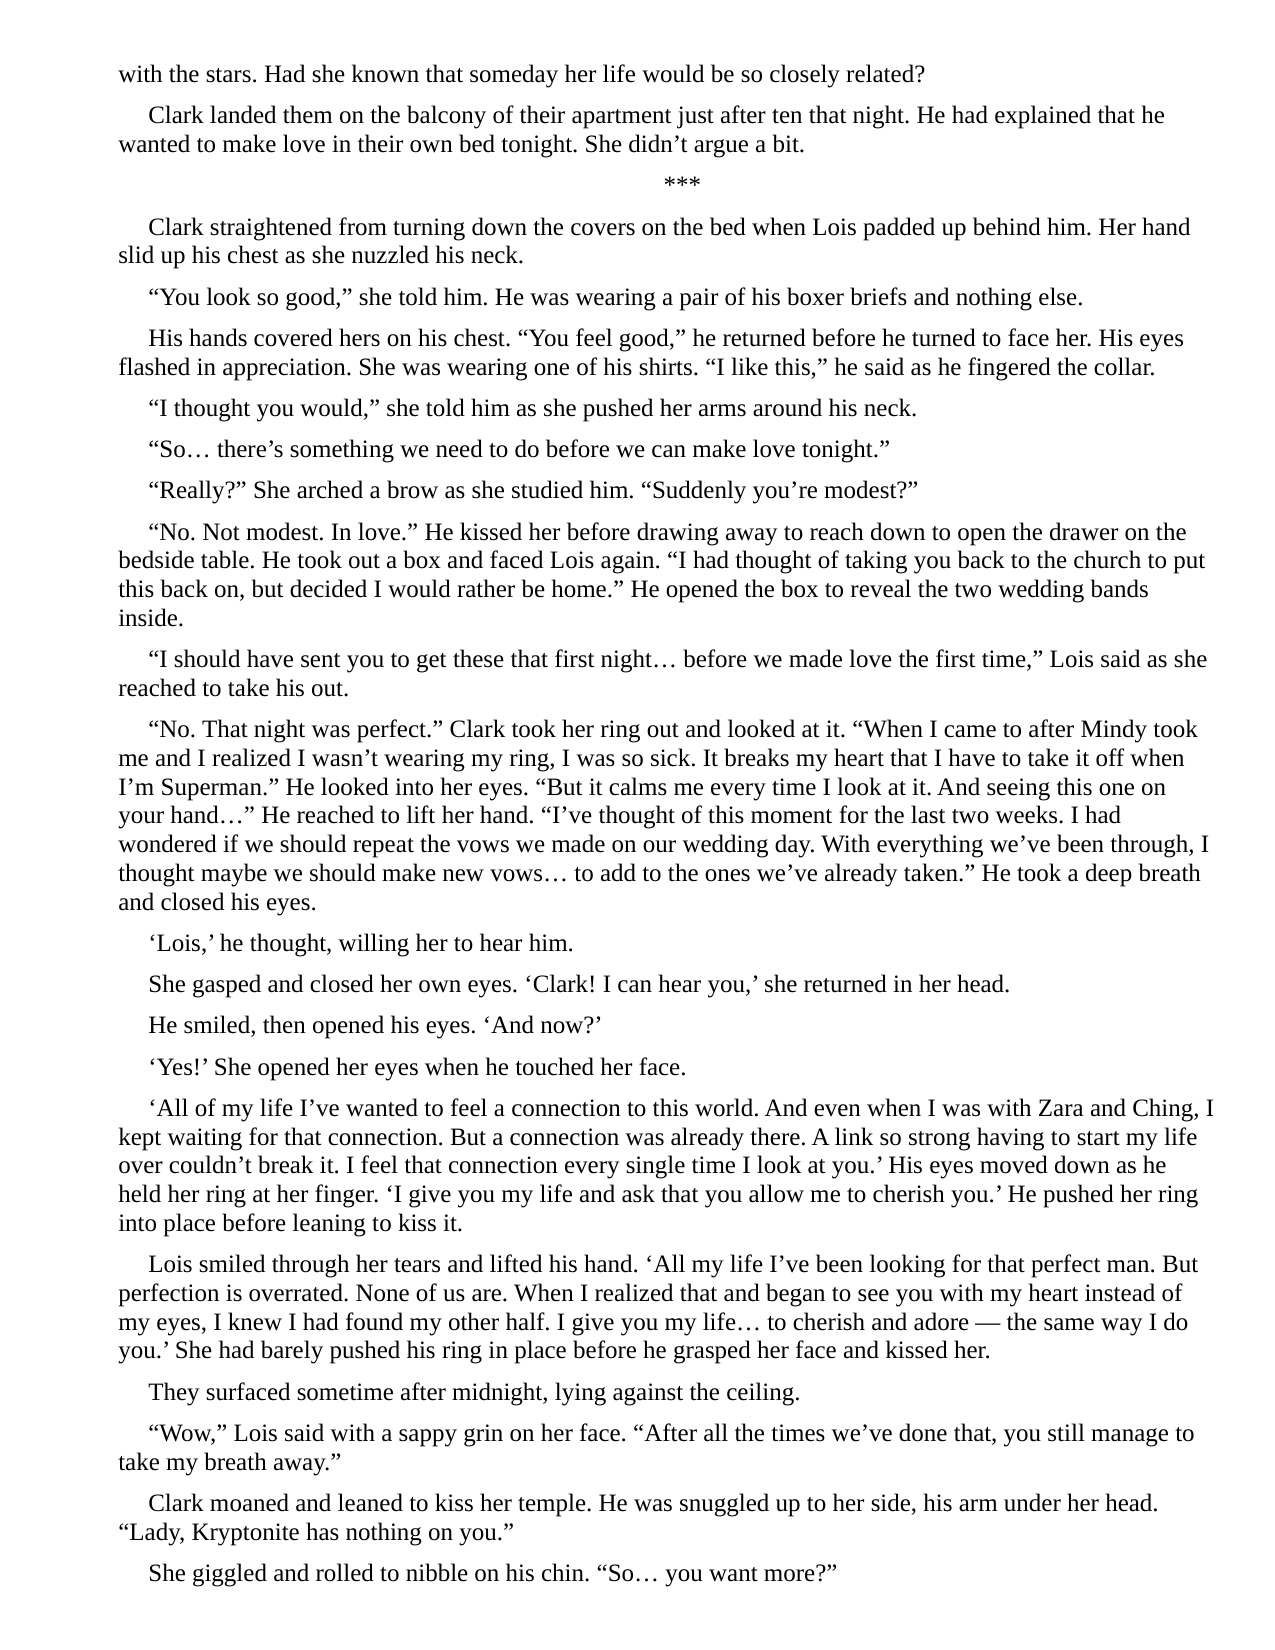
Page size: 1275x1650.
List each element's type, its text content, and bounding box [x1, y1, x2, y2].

text “Wow,” Lois said with a sappy grin on her face. “After all the times we’ve done that, you still manage to take my breath away.” [118, 1418, 1216, 1475]
text They surfaced sometime after midnight, lying against the ceiling. [118, 1377, 1216, 1405]
text ‘Lois,’ he thought, willing her to hear him. [118, 928, 1216, 957]
text ‘All of my life I’ve wanted to feel a connection to this world. And even when I was with Zara and Ching, I kept waiting for that connection. But a connection was already there. A link so strong having to start my life over couldn’t break it. I feel that connection every single time I look at you.’ His eyes moved down as he held her ring at her finger. ‘I give you my life and ask that you allow me to cherish you.’ He pushed her ring into place before leaning to kiss it. [118, 1093, 1216, 1237]
text Clark straightened from turning down the covers on the bed when Lois padded up behind him. Her hand slid up his chest as she nuzzled his neck. [118, 212, 1216, 269]
text Clark landed them on the balcony of their apartment just after ten that night. He had explained that he wanted to make love in their own bed tonight. She didn’t argue a bit. [118, 100, 1216, 158]
text “You look so good,” she told him. He was wearing a pair of his boxer briefs and nothing else. [118, 282, 1216, 310]
text “No. Not modest. In love.” He kissed her before drawing away to reach down to open the drawer on the bedside table. He took out a box and faced Lois again. “I had thought of taking you back to the church to put this back on, but decided I would rather be home.” He opened the box to reveal the two wedding bands inside. [118, 517, 1216, 632]
text “I thought you would,” she told him as she pushed her arms around his neck. [118, 393, 1216, 422]
text “So… there’s something we need to do before we can make love tonight.” [118, 434, 1216, 463]
text She gasped and closed her own eyes. ‘Clark! I can hear you,’ she returned in her head. [118, 969, 1216, 998]
text with the stars. Had she known that someday her life would be so closely related? [118, 59, 1216, 88]
text “No. That night was perfect.” Clark took her ring out and looked at it. “When I came to after Mindy took me and I realized I wasn’t wearing my ring, I was so sick. It breaks my heart that I have to take it off when I’m Superman.” He looked into her eyes. “But it calms me every time I look at it. And seeing this one on your hand…” He reached to lift her hand. “I’ve thought of this moment for the last two weeks. I had wondered if we should repeat the vows we made on our wedding day. With everything we’ve been through, I thought maybe we should make new vows… to add to the ones we’ve already taken.” He took a deep breath and closed his eyes. [118, 714, 1216, 915]
text Clark moaned and leaned to kiss her temple. He was snuggled up to her side, his arm under her head. “Lady, Kryptonite has nothing on you.” [118, 1488, 1216, 1545]
text She giggled and rolled to nibble on his chin. “So… you want more?” [118, 1558, 1216, 1587]
text ‘Yes!’ She opened her eyes when he touched her face. [118, 1052, 1216, 1080]
text “Really?” She arched a brow as she studied him. “Suddenly you’re modest?” [118, 475, 1216, 504]
text “I should have sent you to get these that first night… before we made love the first time,” Lois said as she reached to take his out. [118, 644, 1216, 702]
text Lois smiled through her tears and lifted his hand. ‘All my life I’ve been looking for that perfect man. But perfection is overrated. None of us are. When I realized that and began to see you with my heart instead of my eyes, I knew I had found my other half. I give you my life… to cherish and adore — the same way I do you.’ She had barely pushed his ring in place before he grasped her face and kissed her. [118, 1249, 1216, 1364]
text His hands covered hers on his chest. “You feel good,” he returned before he turned to face her. His eyes flashed in appreciation. She was wearing one of his shirts. “I like this,” he said as he fingered the collar. [118, 323, 1216, 380]
text He smiled, then opened his eyes. ‘And now?’ [118, 1010, 1216, 1039]
text *** [118, 170, 1216, 199]
